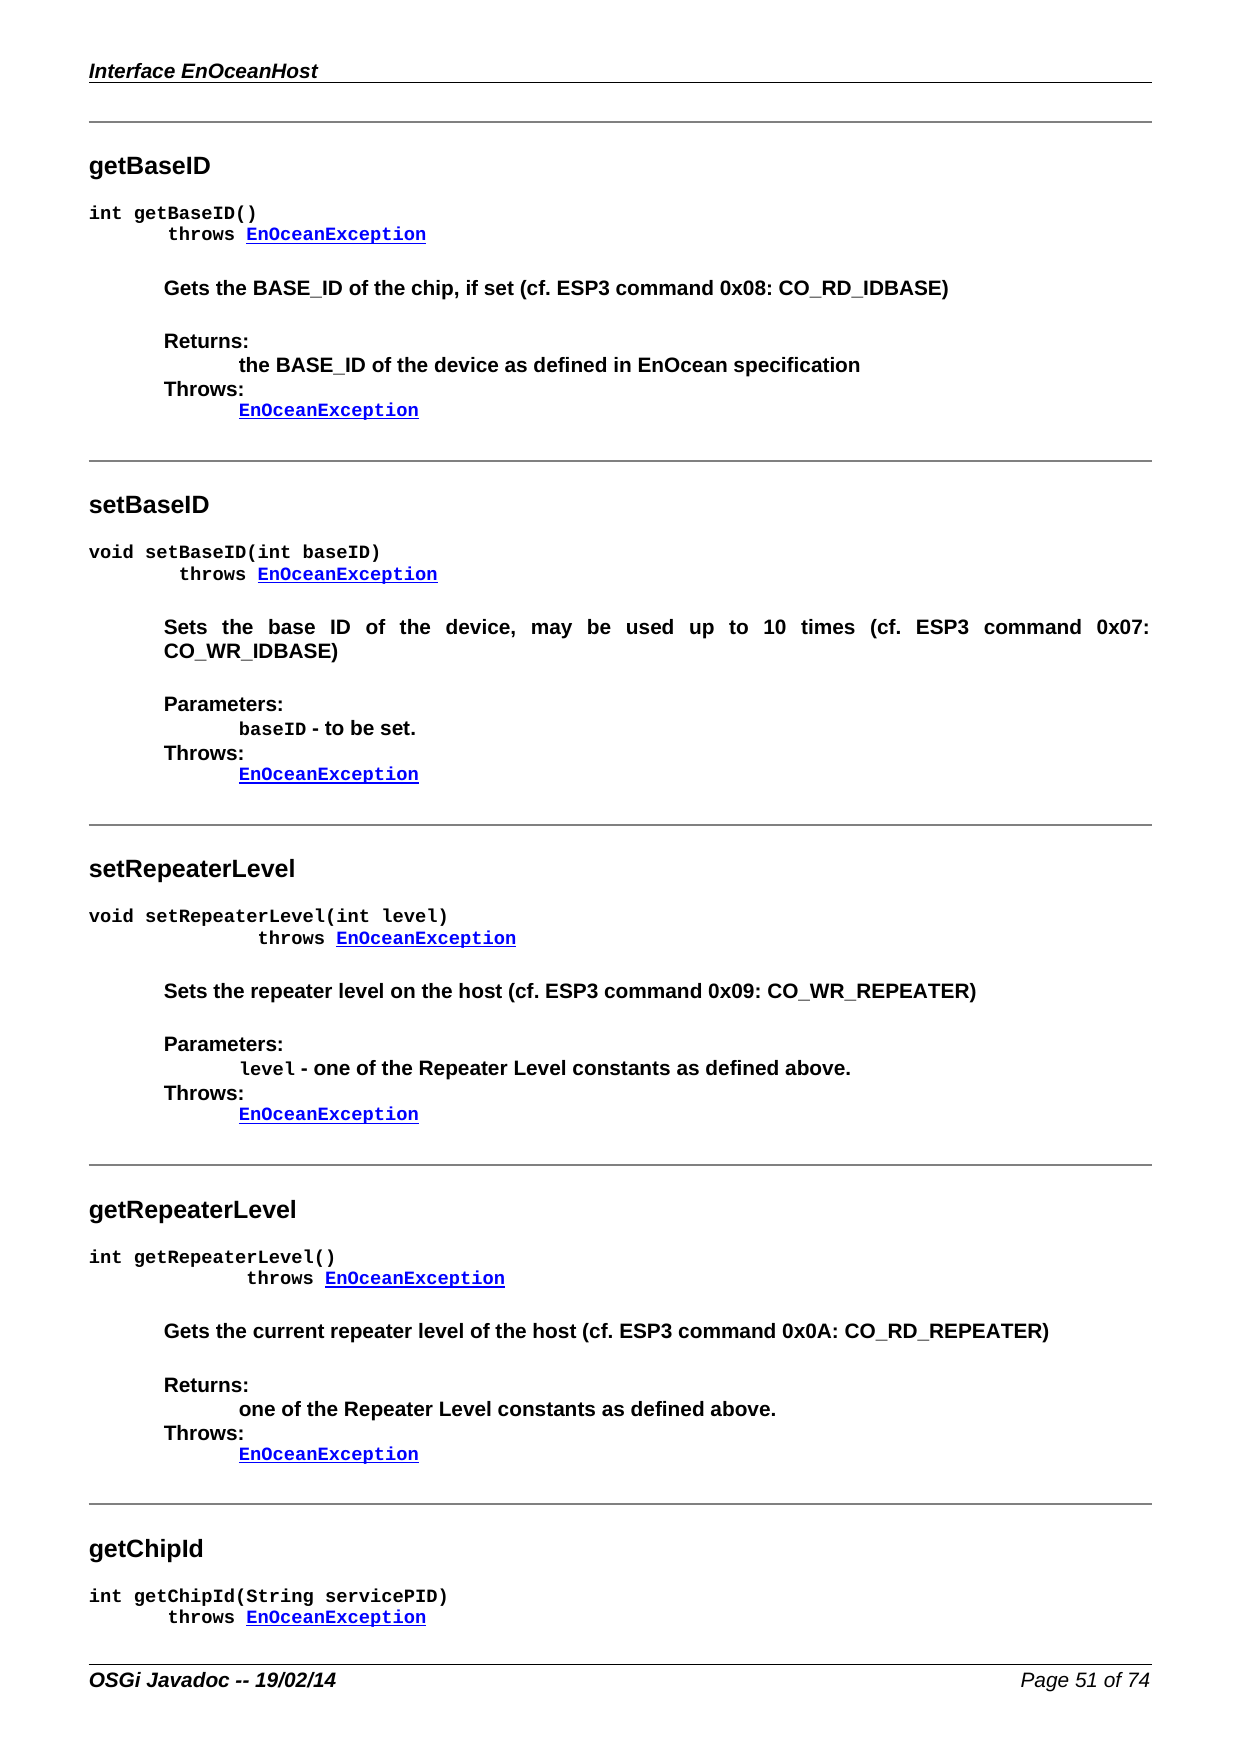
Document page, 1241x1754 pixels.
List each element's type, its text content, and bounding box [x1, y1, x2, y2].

text EnOceanException [238, 765, 1152, 786]
subtitle setRepeaterLevel [88, 854, 1152, 883]
text level - one of the Repeater Level constants as defined above. [238, 1056, 1152, 1081]
text baseID - to be set. [238, 716, 1152, 741]
text Returns: [163, 329, 1152, 353]
text Throws: [163, 1420, 1152, 1444]
subtitle getRepeaterLevel [88, 1195, 1152, 1223]
text Returns: [163, 1372, 1152, 1396]
text Throws: [163, 1081, 1152, 1105]
text Gets the BASE_ID of the chip, if set (cf. ESP3 command 0x08: CO_RD_IDBASE) [163, 276, 1152, 299]
text void setRepeaterLevel(int level) throws EnOceanException [88, 907, 1152, 950]
text int getChipId(String servicePID) throws EnOceanException [88, 1587, 1152, 1629]
text the BASE_ID of the device as defined in EnOcean specification [238, 353, 1152, 377]
text int getBaseID() throws EnOceanException [88, 204, 1152, 246]
text EnOceanException [238, 1105, 1152, 1126]
subtitle getChipId [88, 1534, 1152, 1562]
text EnOceanException [238, 401, 1152, 422]
subtitle getBaseID [88, 151, 1152, 180]
text Throws: [163, 377, 1152, 401]
text one of the Repeater Level constants as defined above. [238, 1396, 1152, 1420]
text Parameters: [163, 692, 1152, 716]
text Throws: [163, 741, 1152, 765]
text Parameters: [163, 1032, 1152, 1056]
text Gets the current repeater level of the host (cf. ESP3 command 0x0A: CO_RD_REPEATER) [163, 1319, 1152, 1343]
text void setBaseID(int baseID) throws EnOceanException [88, 543, 1152, 586]
subtitle setBaseID [88, 490, 1152, 519]
text EnOceanException [238, 1444, 1152, 1466]
text Sets the repeater level on the host (cf. ESP3 command 0x09: CO_WR_REPEATER) [163, 979, 1152, 1003]
text Sets the base ID of the device, may be used up to 10 times (cf. ESP3 command 0x07: CO_WR_IDBASE) [163, 615, 1152, 663]
text int getRepeaterLevel() throws EnOceanException [88, 1248, 1152, 1290]
